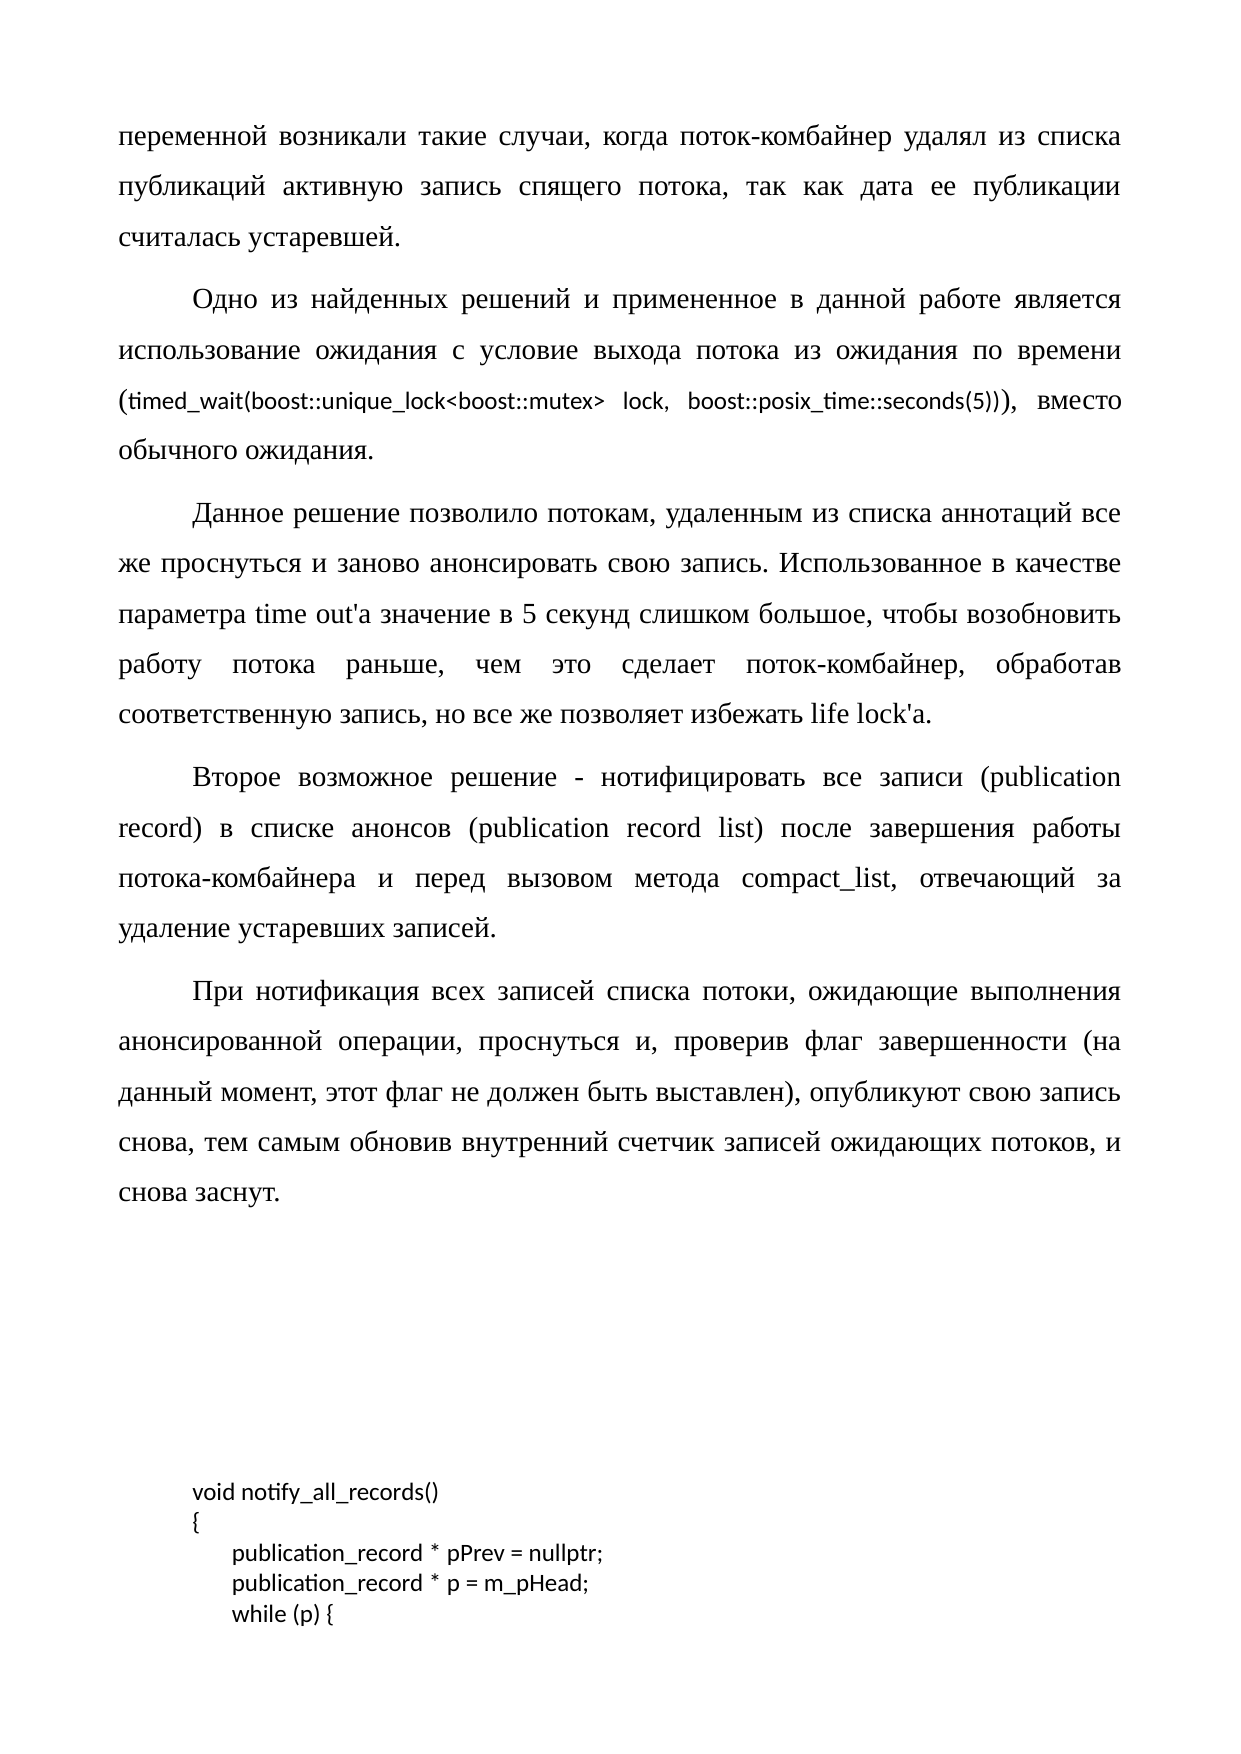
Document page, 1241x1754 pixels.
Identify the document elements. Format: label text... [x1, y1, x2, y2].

text { [192, 1506, 1122, 1537]
text Данное решение позволило потокам, удаленным из списка аннотаций все же проснуться и заново анонсировать свою запись. Использованное в качестве параметра time out'а значение в 5 секунд слишком большое, чтобы возобновить работу потока раньше, чем это сделает поток-комбайнер, обработав соответственную запись, но все же позволяет избежать life lock'а. [118, 495, 1122, 730]
text Второе возможное решение - нотифицировать все записи (publication record) в списке анонсов (publication record list) после завершения работы потока-комбайнера и перед вызовом метода compact_list, отвечающий за удаление устаревших записей. [118, 759, 1122, 944]
text publication_record * p = m_pHead; [192, 1567, 1122, 1598]
text publication_record * pPrev = nullptr; [192, 1537, 1122, 1567]
text переменной возникали такие случаи, когда поток-комбайнер удалял из списка публикаций активную запись спящего потока, так как дата ее публикации считалась устаревшей. [118, 118, 1122, 252]
text При нотификация всех записей списка потоки, ожидающие выполнения анонсированной операции, проснуться и, проверив флаг завершенности (на данный момент, этот флаг не должен быть выставлен), опубликуют свою запись снова, тем самым обновив внутренний счетчик записей ожидающих потоков, и снова заснут. [118, 973, 1122, 1208]
text void notify_all_records() [192, 1476, 1122, 1506]
text while (p) { [192, 1598, 1122, 1628]
text Одно из найденных решений и примененное в данной работе является использование ожидания с условие выхода потока из ожидания по времени (timed_wait(boost::unique_lock<boost::mutex> lock, boost::posix_time::seconds(5))), вместо обычного ожидания. [118, 282, 1122, 466]
